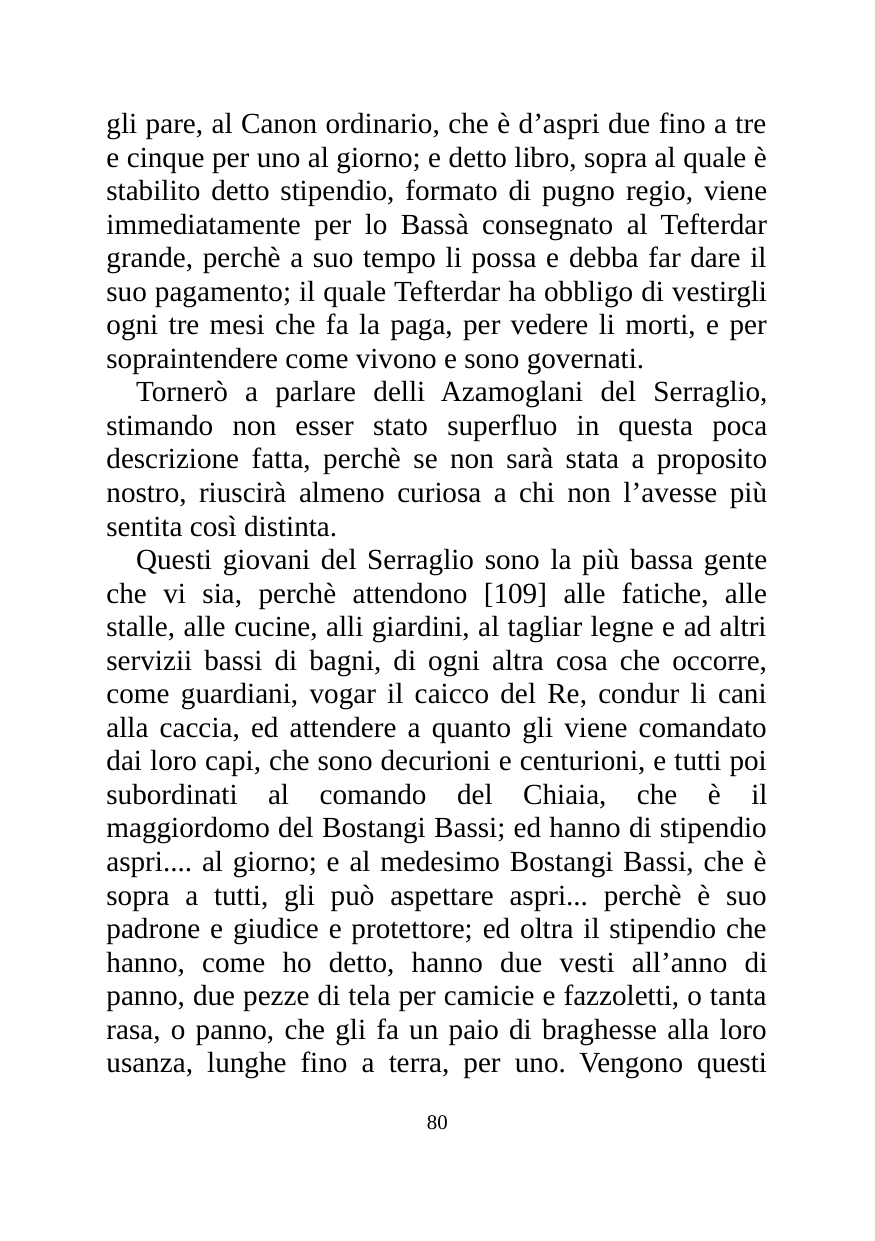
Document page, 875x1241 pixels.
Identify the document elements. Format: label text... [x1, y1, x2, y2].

text Tornerò a parlare delli Azamoglani del Serraglio, stimando non esser stato superfluo in questa poca descrizione fatta, perchè se non sarà stata a proposito nostro, riuscirà almeno curiosa a chi non l’avesse più sentita così distinta. [106, 374, 768, 542]
text gli pare, al Canon ordinario, che è d’aspri due fino a tre e cinque per uno al giorno; e detto libro, sopra al quale è stabilito detto stipendio, formato di pugno regio, viene immediatamente per lo Bassà consegnato al Tefterdar grande, perchè a suo tempo li possa e debba far dare il suo pagamento; il quale Tefterdar ha obbligo di vestirgli ogni tre mesi che fa la paga, per vedere li morti, e per sopraintendere come vivono e sono governati. [106, 106, 768, 374]
text Questi giovani del Serraglio sono la più bassa gente che vi sia, perchè attendono [109] alle fatiche, alle stalle, alle cucine, alli giardini, al tagliar legne e ad altri servizii bassi di bagni, di ogni altra cosa che occorre, come guardiani, vogar il caicco del Re, condur li cani alla caccia, ed attendere a quanto gli viene comandato dai loro capi, che sono decurioni e centurioni, e tutti poi subordinati al comando del Chiaia, che è il maggiordomo del Bostangi Bassi; ed hanno di stipendio aspri.... al giorno; e al medesimo Bostangi Bassi, che è sopra a tutti, gli può aspettare aspri... perchè è suo padrone e giudice e protettore; ed oltra il stipendio che hanno, come ho detto, hanno due vesti all’anno di panno, due pezze di tela per camicie e fazzoletti, o tanta rasa, o panno, che gli fa un paio di braghesse alla loro usanza, lunghe fino a terra, per uno. Vengono questi [106, 542, 768, 1079]
